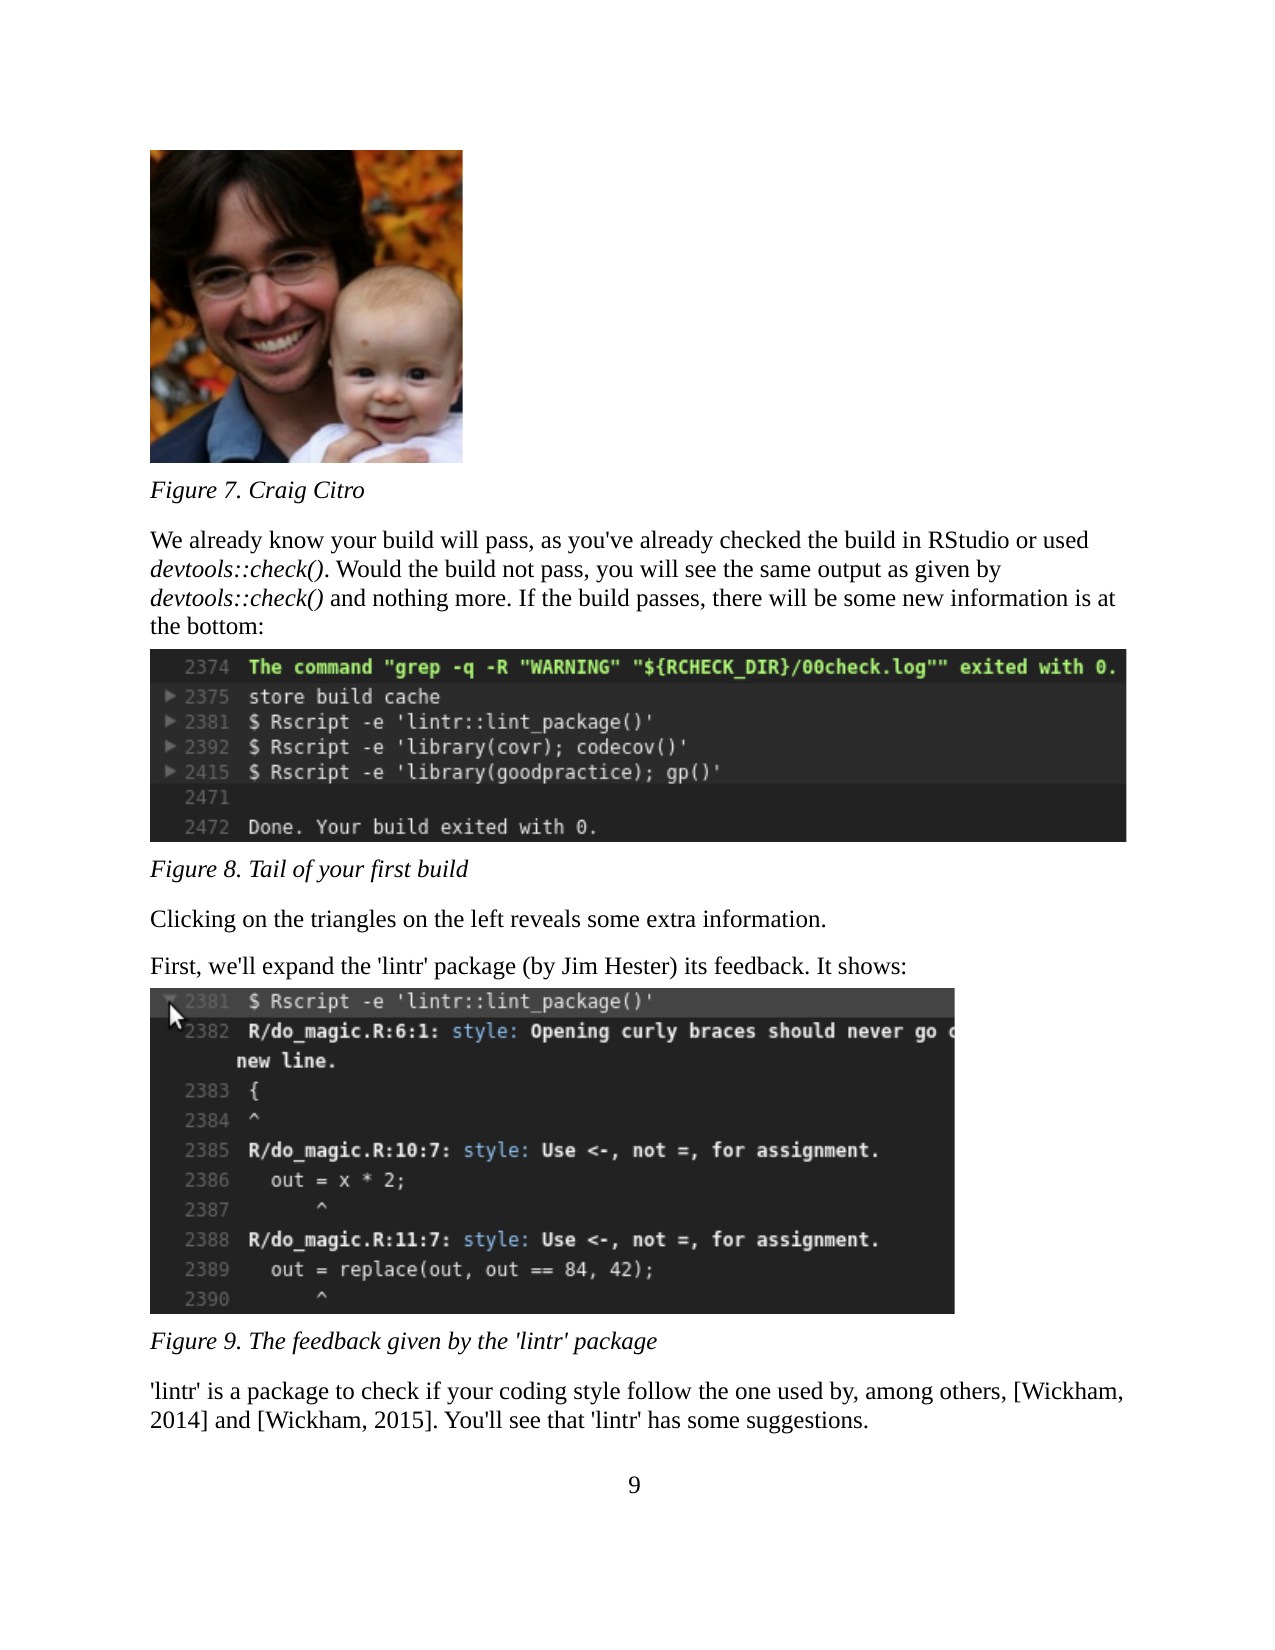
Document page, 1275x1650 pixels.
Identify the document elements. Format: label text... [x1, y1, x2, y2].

text Clicking on the triangles on the left reveals some extra information. [150, 904, 1125, 933]
picture [150, 150, 463, 463]
picture [150, 649, 1127, 842]
text We already know your build will pass, as you've already checked the build in RStudio or used devtools::check(). Would the build not pass, you will see the same output as given by devtools::check() and nothing more. If the build passes, there will be some new information is at the bottom: [150, 525, 1125, 640]
text Figure 7. Craig Citro [150, 475, 1125, 504]
text Figure 8. Tail of your first build [150, 854, 1125, 883]
text 'lintr' is a package to check if your coding style follow the one used by, among others, [Wickham, 2014] and [Wickham, 2015]. You'll see that 'lintr' has some suggestions. [150, 1376, 1125, 1434]
text Figure 9. The feedback given by the 'lintr' package [150, 1326, 1125, 1355]
text First, we'll expand the 'lintr' package (by Jim Hester) its feedback. It shows: [150, 951, 1125, 979]
picture [150, 988, 955, 1314]
